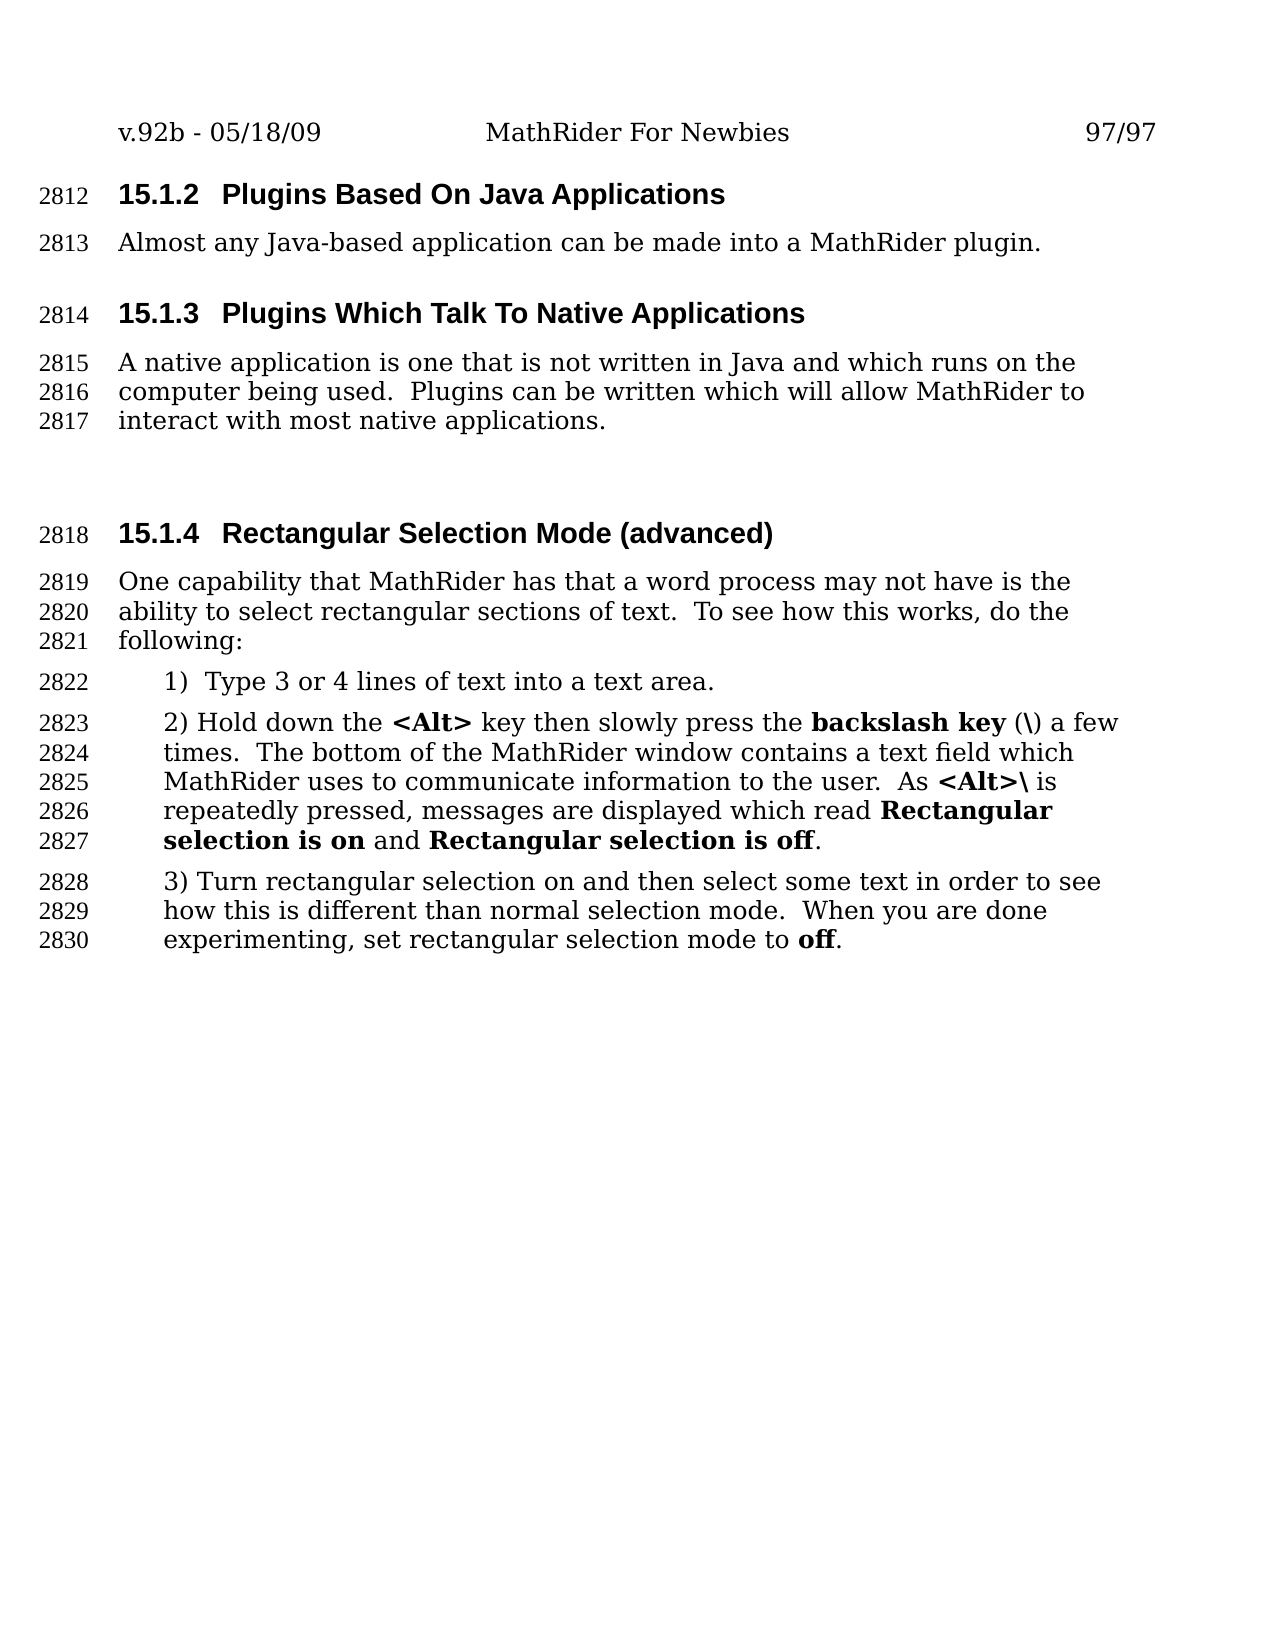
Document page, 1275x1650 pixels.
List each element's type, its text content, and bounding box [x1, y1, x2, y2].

subtitle Rectangular Selection Mode (advanced) [118, 516, 1157, 549]
text Almost any Java-based application can be made into a MathRider plugin. [118, 228, 1157, 257]
text 1) Type 3 or 4 lines of text into a text area. [163, 667, 1157, 696]
text A native application is one that is not written in Java and which runs on the computer being used. Plugins can be written which will allow MathRider to interact with most native applications. [118, 348, 1157, 436]
subtitle Plugins Based On Java Applications [118, 177, 1157, 210]
text One capability that MathRider has that a word process may not have is the ability to select rectangular sections of text. To see how this works, do the following: [118, 567, 1157, 655]
text 2) Hold down the <Alt> key then slowly press the backslash key (\) a few times. The bottom of the MathRider window contains a text field which MathRider uses to communicate information to the user. As <Alt>\ is repeatedly pressed, messages are displayed which read Rectangular selection is on and Rectangular selection is off. [163, 708, 1157, 855]
text 3) Turn rectangular selection on and then select some text in order to see how this is different than normal selection mode. When you are done experimenting, set rectangular selection mode to off. [163, 867, 1157, 955]
subtitle Plugins Which Talk To Native Applications [118, 297, 1157, 330]
